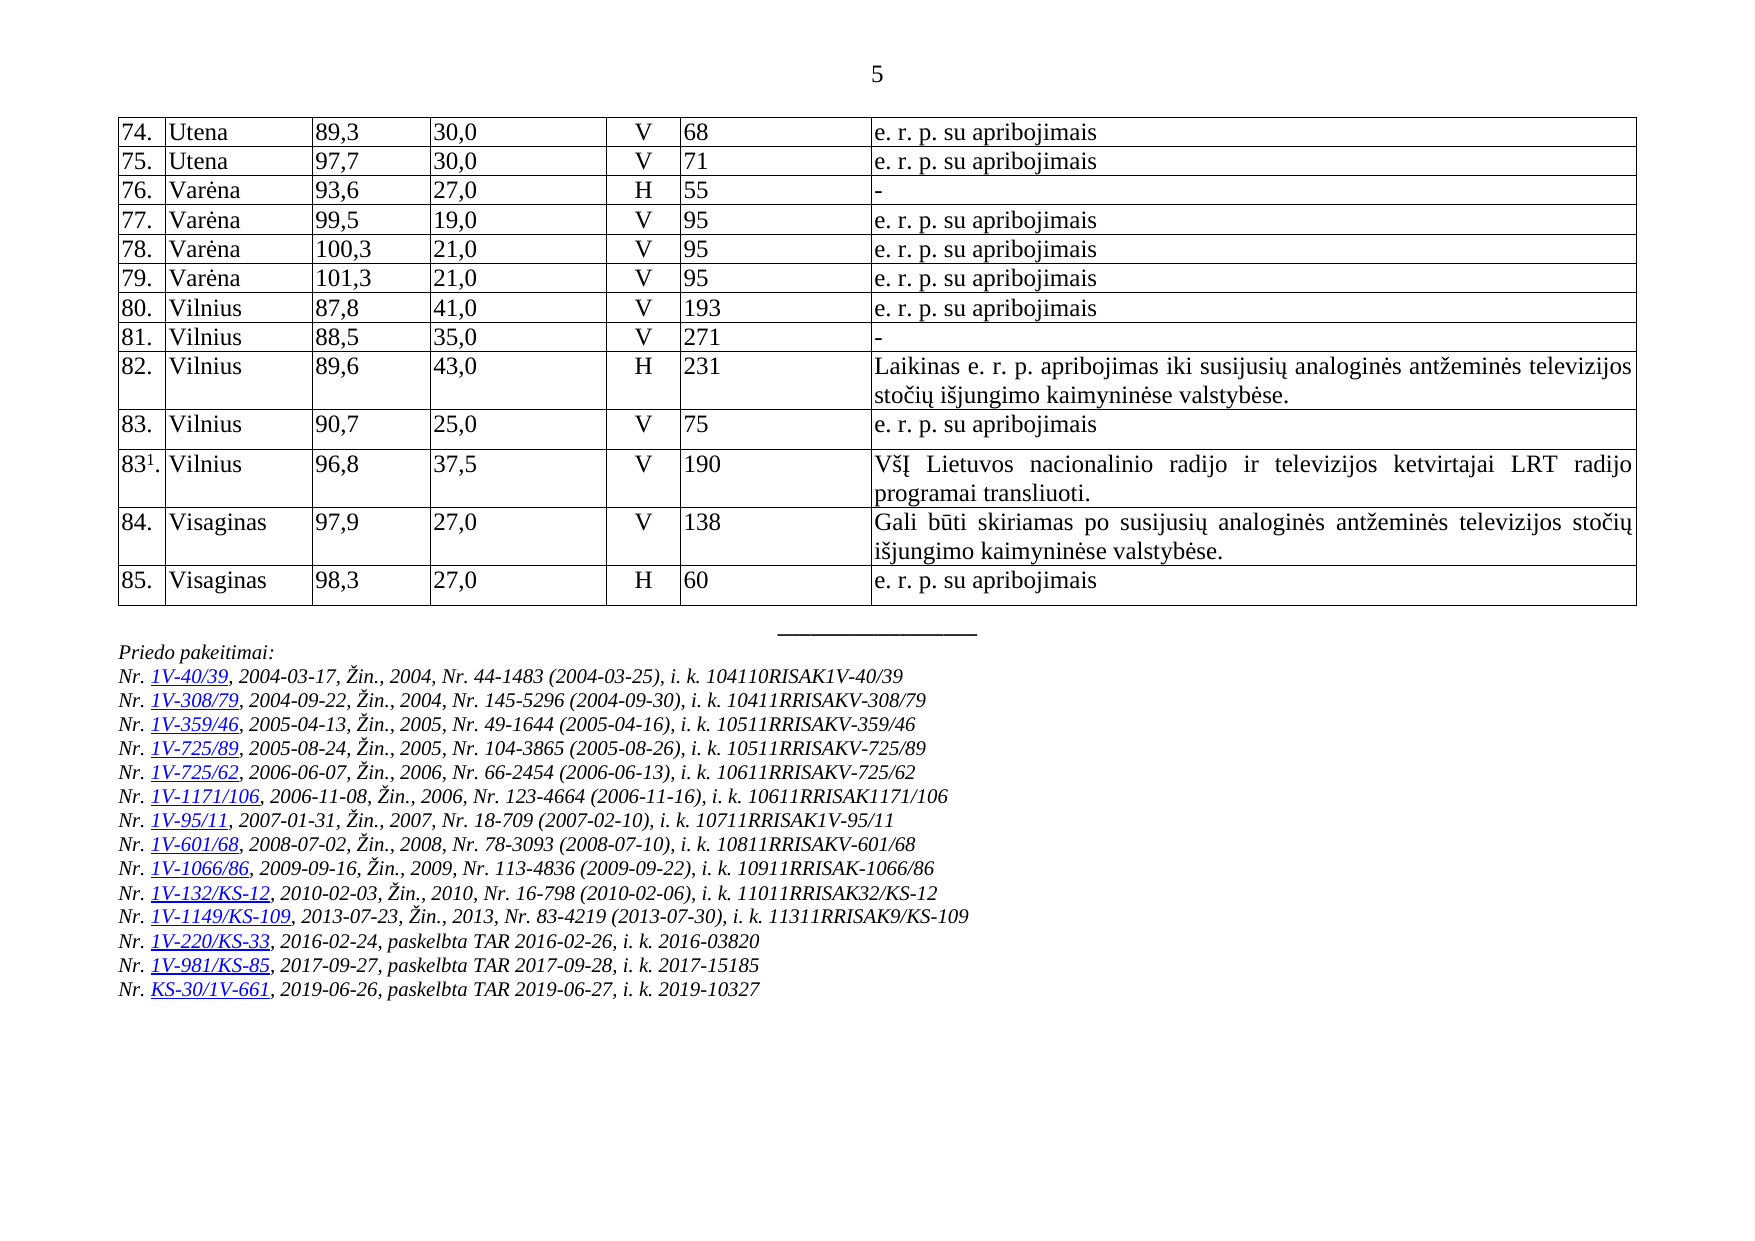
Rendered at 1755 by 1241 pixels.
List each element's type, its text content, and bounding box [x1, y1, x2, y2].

table_cell 97,9 [313, 508, 430, 565]
text Nr. 1V-725/62, 2006-06-07, Žin., 2006, Nr. 66-2454 (2006-06-13), i. k. 10611RRISAKV-725/62 [118, 760, 1636, 784]
table_cell e. r. p. su apribojimais [872, 235, 1636, 263]
table_cell 60 [681, 566, 871, 605]
table_cell 19,0 [431, 205, 606, 234]
table_cell Visaginas [166, 508, 312, 565]
text Nr. 1V-725/89, 2005-08-24, Žin., 2005, Nr. 104-3865 (2005-08-26), i. k. 10511RRISAKV-725/89 [118, 736, 1636, 760]
table_cell 75. [119, 147, 165, 175]
text Priedo pakeitimai: [118, 640, 1636, 664]
table_cell 88,5 [313, 323, 430, 351]
table_cell 831. [119, 450, 165, 507]
table_cell 74. [119, 118, 165, 146]
table_cell H [607, 176, 680, 204]
table_cell 55 [681, 176, 871, 204]
table_cell 96,8 [313, 450, 430, 507]
table_cell H [607, 566, 680, 605]
table_cell Utena [166, 147, 312, 175]
text __________________ [118, 606, 1636, 640]
table_cell 27,0 [431, 566, 606, 605]
table_cell V [607, 323, 680, 351]
table_cell Visaginas [166, 566, 312, 605]
table_cell V [607, 508, 680, 565]
table_cell 101,3 [313, 264, 430, 292]
table_cell 89,3 [313, 118, 430, 146]
table_cell 78. [119, 235, 165, 263]
table_cell 77. [119, 205, 165, 234]
table_cell 21,0 [431, 264, 606, 292]
table_cell 81. [119, 323, 165, 351]
text Nr. 1V-220/KS-33, 2016-02-24, paskelbta TAR 2016-02-26, i. k. 2016-03820 [118, 928, 1636, 953]
table_cell 37,5 [431, 450, 606, 507]
table_cell 27,0 [431, 176, 606, 204]
table_cell 95 [681, 235, 871, 263]
text Nr. 1V-132/KS-12, 2010-02-03, Žin., 2010, Nr. 16-798 (2010-02-06), i. k. 11011RRISAK32/KS-12 [118, 880, 1636, 904]
table_cell V [607, 410, 680, 449]
table_cell V [607, 450, 680, 507]
table_cell 84. [119, 508, 165, 565]
table_cell 93,6 [313, 176, 430, 204]
table_cell 43,0 [431, 352, 606, 409]
table_cell Varėna [166, 205, 312, 234]
table_cell 100,3 [313, 235, 430, 263]
table_cell Gali būti skiriamas po susijusių analoginės antžeminės televizijos stočių išjungimo kaimyninėse valstybėse. [872, 508, 1636, 565]
table_cell 138 [681, 508, 871, 565]
table_cell e. r. p. su apribojimais [872, 118, 1636, 146]
text Nr. 1V-1149/KS-109, 2013-07-23, Žin., 2013, Nr. 83-4219 (2013-07-30), i. k. 11311RRISAK9/KS-109 [118, 904, 1636, 928]
table_cell H [607, 352, 680, 409]
table_cell e. r. p. su apribojimais [872, 264, 1636, 292]
table_cell 87,8 [313, 293, 430, 321]
text Nr. 1V-359/46, 2005-04-13, Žin., 2005, Nr. 49-1644 (2005-04-16), i. k. 10511RRISAKV-359/46 [118, 712, 1636, 736]
table_cell 21,0 [431, 235, 606, 263]
table_cell Vilnius [166, 352, 312, 409]
table_cell 271 [681, 323, 871, 351]
table_cell 30,0 [431, 147, 606, 175]
table_cell 68 [681, 118, 871, 146]
table_cell 95 [681, 205, 871, 234]
table_cell 80. [119, 293, 165, 321]
table_cell 71 [681, 147, 871, 175]
table_cell e. r. p. su apribojimais [872, 147, 1636, 175]
table_cell Utena [166, 118, 312, 146]
table_cell 41,0 [431, 293, 606, 321]
text Nr. KS-30/1V-661, 2019-06-26, paskelbta TAR 2019-06-27, i. k. 2019-10327 [118, 977, 1636, 1001]
table_cell V [607, 235, 680, 263]
table_cell e. r. p. su apribojimais [872, 410, 1636, 449]
table_cell 98,3 [313, 566, 430, 605]
table_cell e. r. p. su apribojimais [872, 205, 1636, 234]
table_cell 82. [119, 352, 165, 409]
table_cell Varėna [166, 176, 312, 204]
table_cell 35,0 [431, 323, 606, 351]
text Nr. 1V-308/79, 2004-09-22, Žin., 2004, Nr. 145-5296 (2004-09-30), i. k. 10411RRISAKV-308/79 [118, 688, 1636, 712]
table_cell 89,6 [313, 352, 430, 409]
text Nr. 1V-1066/86, 2009-09-16, Žin., 2009, Nr. 113-4836 (2009-09-22), i. k. 10911RRISAK-1066/86 [118, 856, 1636, 880]
table_cell e. r. p. su apribojimais [872, 293, 1636, 321]
table_cell 76. [119, 176, 165, 204]
table_cell 79. [119, 264, 165, 292]
table_cell V [607, 147, 680, 175]
text Nr. 1V-601/68, 2008-07-02, Žin., 2008, Nr. 78-3093 (2008-07-10), i. k. 10811RRISAKV-601/68 [118, 832, 1636, 856]
text Nr. 1V-981/KS-85, 2017-09-27, paskelbta TAR 2017-09-28, i. k. 2017-15185 [118, 953, 1636, 977]
table_cell - [872, 323, 1636, 351]
table_cell 190 [681, 450, 871, 507]
table_cell Vilnius [166, 450, 312, 507]
table_cell - [872, 176, 1636, 204]
table_cell 25,0 [431, 410, 606, 449]
table_cell V [607, 205, 680, 234]
table_cell V [607, 293, 680, 321]
table_cell 90,7 [313, 410, 430, 449]
text Nr. 1V-1171/106, 2006-11-08, Žin., 2006, Nr. 123-4664 (2006-11-16), i. k. 10611RRISAK1171/106 [118, 784, 1636, 808]
table_cell 231 [681, 352, 871, 409]
table_cell Varėna [166, 264, 312, 292]
table_cell 30,0 [431, 118, 606, 146]
table_cell VšĮ Lietuvos nacionalinio radijo ir televizijos ketvirtajai LRT radijo programai transliuoti. [872, 450, 1636, 507]
table_cell 97,7 [313, 147, 430, 175]
table_cell Vilnius [166, 323, 312, 351]
table_cell 83. [119, 410, 165, 449]
text Nr. 1V-40/39, 2004-03-17, Žin., 2004, Nr. 44-1483 (2004-03-25), i. k. 104110RISAK1V-40/39 [118, 664, 1636, 688]
table_cell Varėna [166, 235, 312, 263]
table_cell 99,5 [313, 205, 430, 234]
table_cell V [607, 118, 680, 146]
table_cell e. r. p. su apribojimais [872, 566, 1636, 605]
table_cell Laikinas e. r. p. apribojimas iki susijusių analoginės antžeminės televizijos stočių išjungimo kaimyninėse valstybėse. [872, 352, 1636, 409]
table_cell 95 [681, 264, 871, 292]
table_cell Vilnius [166, 410, 312, 449]
table_cell 193 [681, 293, 871, 321]
text Nr. 1V-95/11, 2007-01-31, Žin., 2007, Nr. 18-709 (2007-02-10), i. k. 10711RRISAK1V-95/11 [118, 808, 1636, 832]
table_cell 85. [119, 566, 165, 605]
table_cell Vilnius [166, 293, 312, 321]
table_cell 75 [681, 410, 871, 449]
table_cell 27,0 [431, 508, 606, 565]
table_cell V [607, 264, 680, 292]
